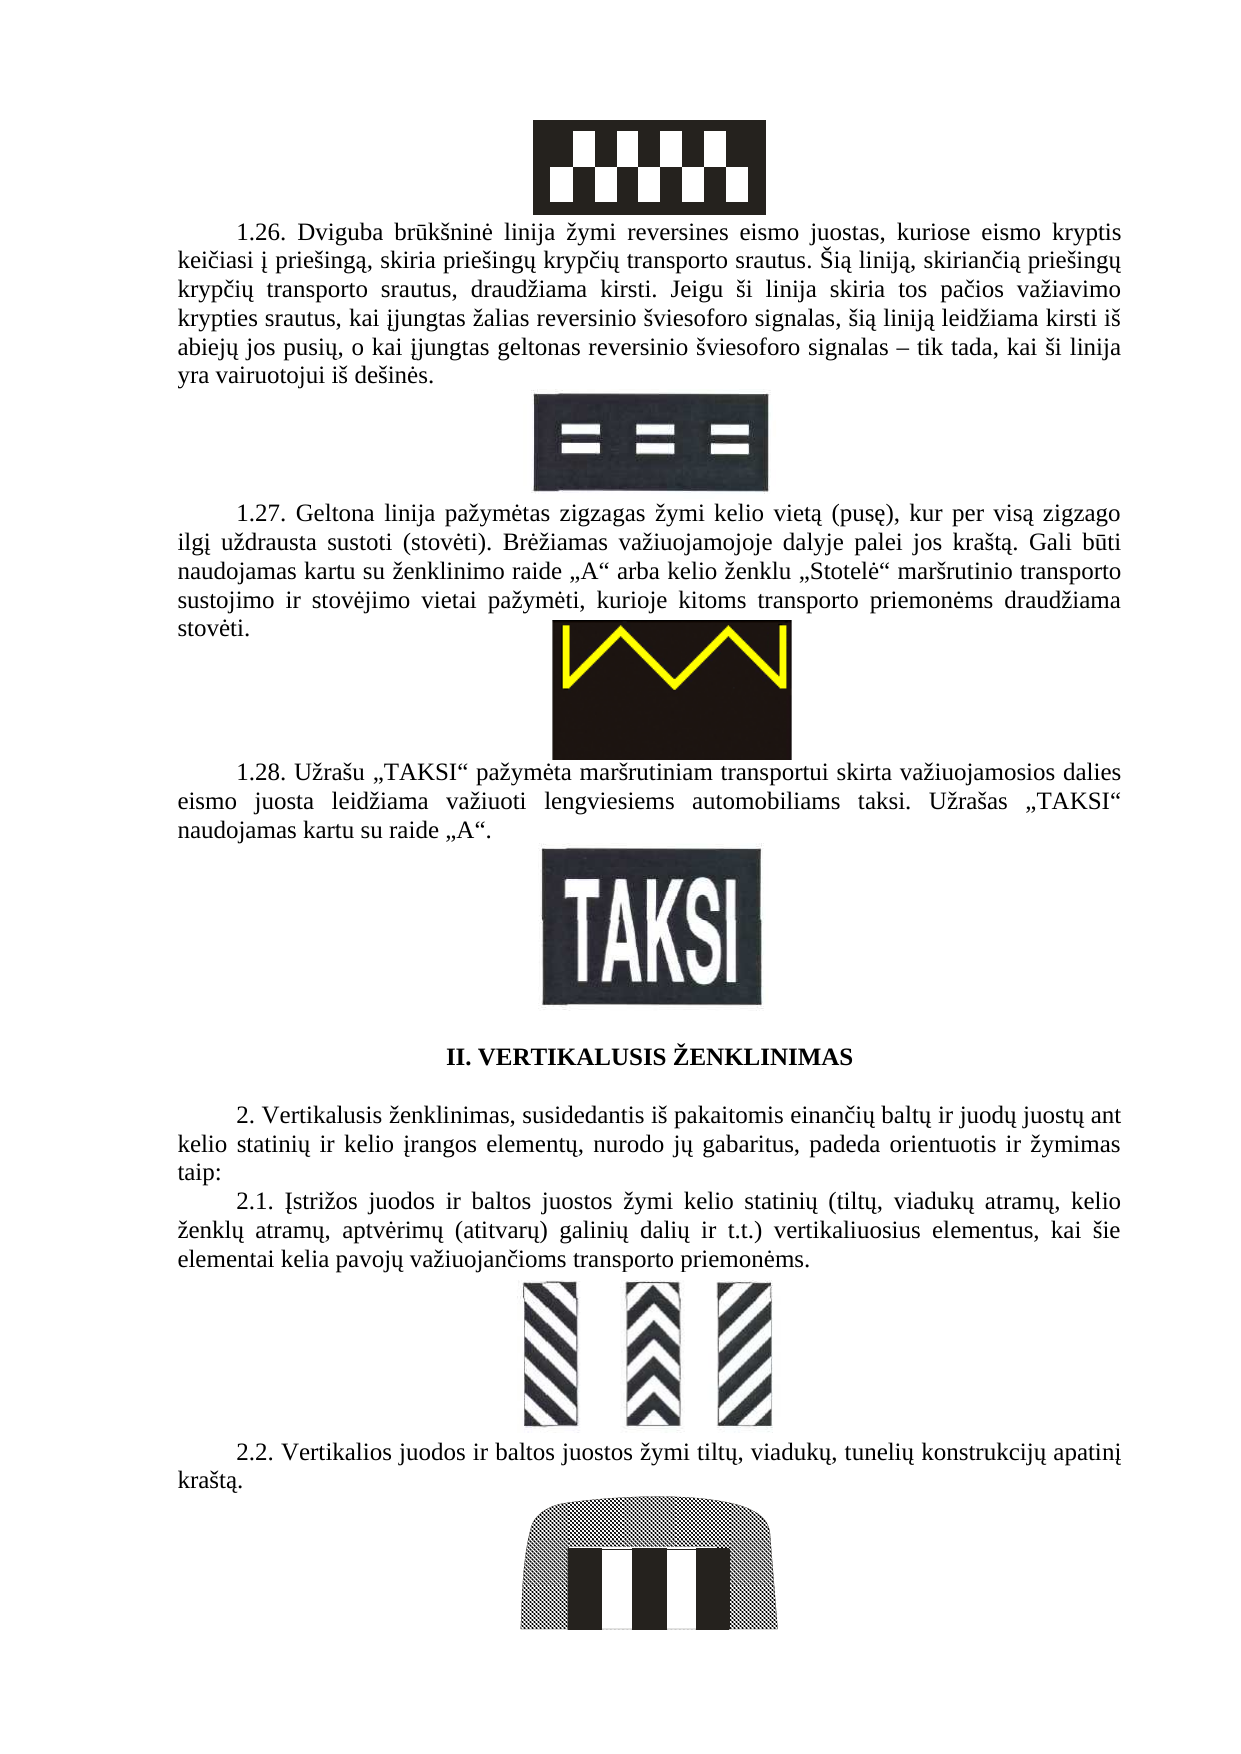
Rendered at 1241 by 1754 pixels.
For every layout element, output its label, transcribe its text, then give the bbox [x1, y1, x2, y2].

text 2. Vertikalusis ženklinimas, susidedantis iš pakaitomis einančių baltų ir juodų juostų ant kelio statinių ir kelio įrangos elementų, nurodo jų gabaritus, padeda orientuotis ir žymimas taip: [177, 1100, 1122, 1186]
text 2.1. Įstrižos juodos ir baltos juostos žymi kelio statinių (tiltų, viadukų atramų, kelio ženklų atramų, aptvėrimų (atitvarų) galinių dalių ir t.t.) vertikaliuosius elementus, kai šie elementai kelia pavojų važiuojančioms transporto priemonėms. [177, 1186, 1122, 1272]
text 1.26. Dviguba brūkšninė linija žymi reversines eismo juostas, kuriose eismo kryptis keičiasi į priešingą, skiria priešingų krypčių transporto srautus. Šią liniją, skiriančią priešingų krypčių transporto srautus, draudžiama kirsti. Jeigu ši linija skiria tos pačios važiavimo krypties srautus, kai įjungtas žalias reversinio šviesoforo signalas, šią liniją leidžiama kirsti iš abiejų jos pusių, o kai įjungtas geltonas reversinio šviesoforo signalas – tik tada, kai ši linija yra vairuotojui iš dešinės. [177, 217, 1122, 389]
text II. VERTIKALUSIS ŽENKLINIMAS [177, 1042, 1122, 1071]
text 2.2. Vertikalios juodos ir baltos juostos žymi tiltų, viadukų, tunelių konstrukcijų apatinį kraštą. [177, 1437, 1122, 1494]
text 1.28. Užrašu „TAKSI“ pažymėta maršrutiniam transportui skirta važiuojamosios dalies eismo juosta leidžiama važiuoti lengviesiems automobiliams taksi. Užrašas „TAKSI“ naudojamas kartu su raide „A“. [177, 757, 1122, 843]
text 1.27. Geltona linija pažymėtas zigzagas žymi kelio vietą (pusę), kur per visą zigzago ilgį uždrausta sustoti (stovėti). Brėžiamas važiuojamojoje dalyje palei jos kraštą. Gali būti naudojamas kartu su ženklinimo raide „A“ arba kelio ženklu „Stotelė“ maršrutinio transporto sustojimo ir stovėjimo vietai pažymėti, kurioje kitoms transporto priemonėms draudžiama stovėti. [177, 498, 1122, 642]
